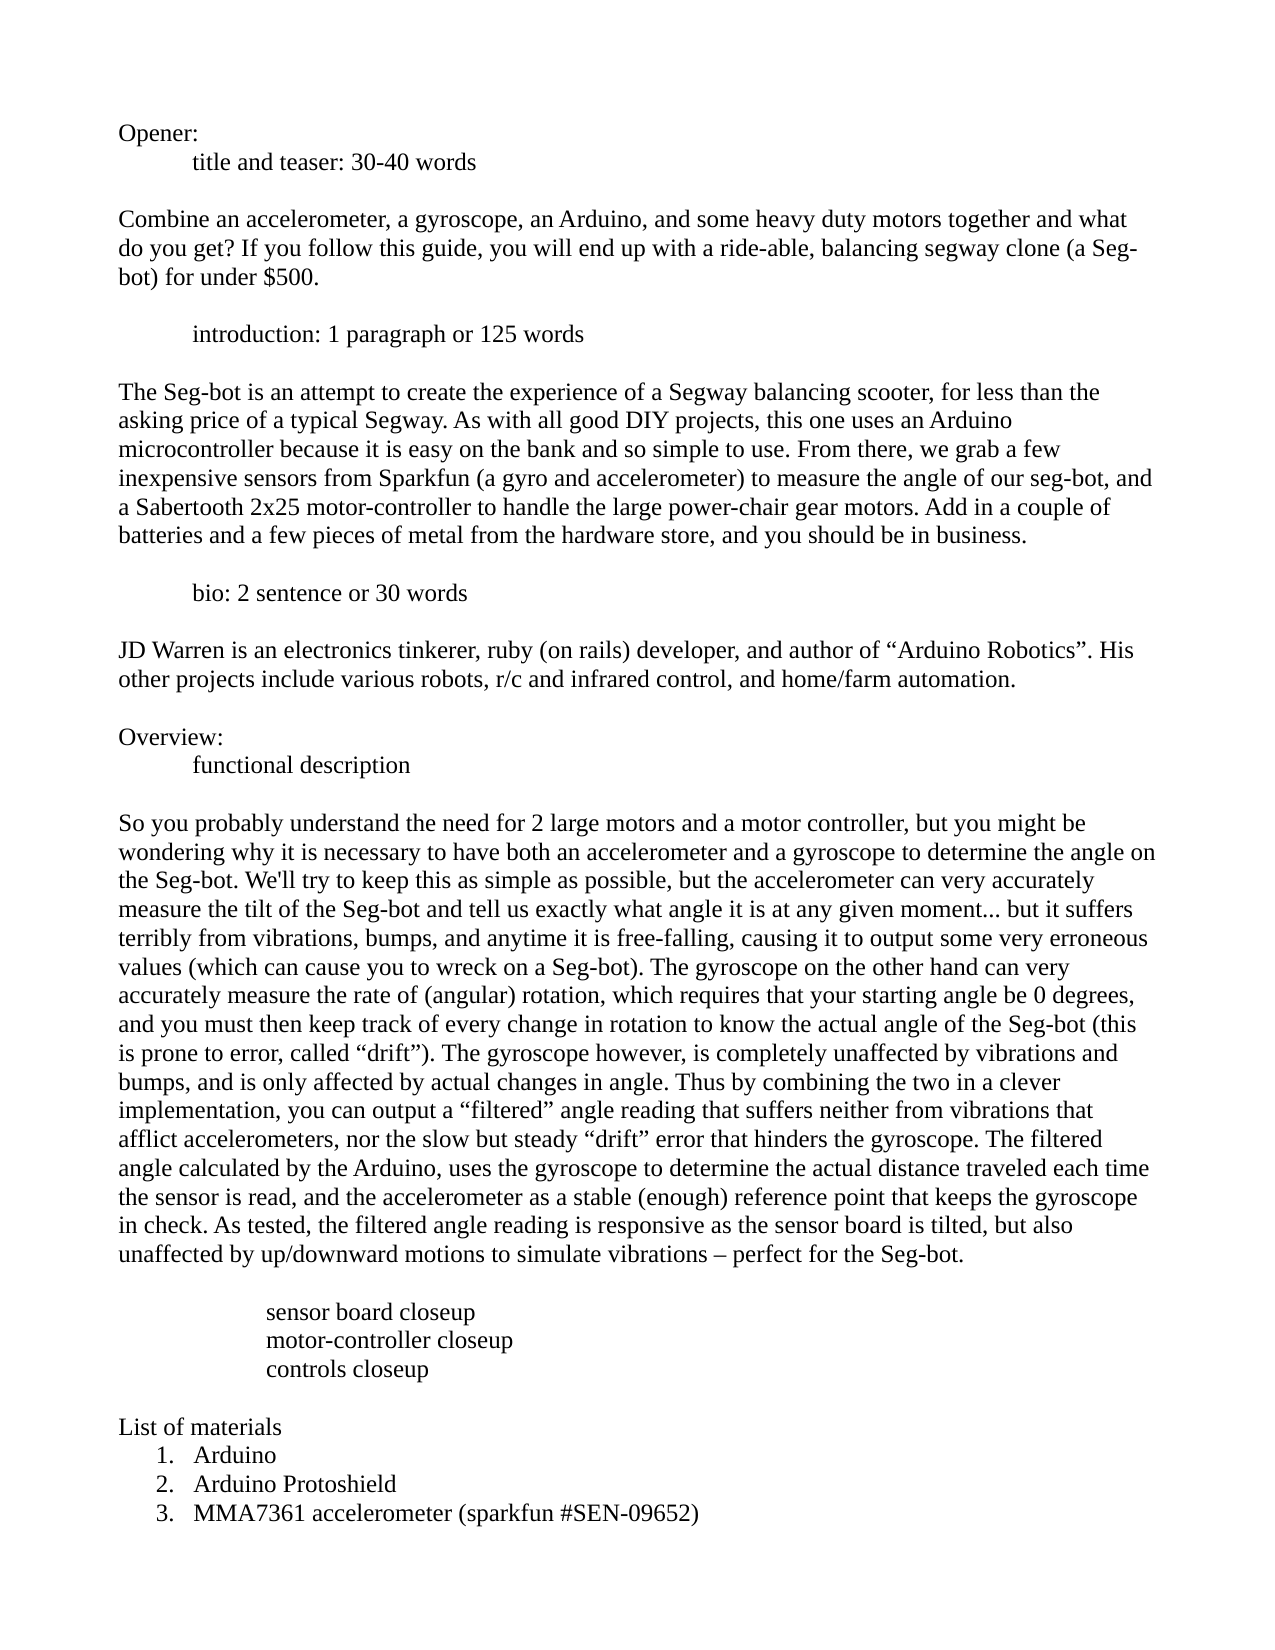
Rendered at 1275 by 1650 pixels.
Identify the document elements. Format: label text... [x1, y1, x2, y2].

text introduction: 1 paragraph or 125 words [118, 319, 1157, 348]
text Combine an accelerometer, a gyroscope, an Arduino, and some heavy duty motors together and what do you get? If you follow this guide, you will end up with a ride-able, balancing segway clone (a Seg-bot) for under $500. [118, 204, 1157, 291]
text Overview: [118, 722, 1157, 751]
text title and teaser: 30-40 words [118, 147, 1157, 176]
text controls closeup [118, 1354, 1157, 1383]
text functional description [118, 751, 1157, 779]
text The Seg-bot is an attempt to create the experience of a Segway balancing scooter, for less than the asking price of a typical Segway. As with all good DIY projects, this one uses an Arduino microcontroller because it is easy on the bank and so simple to use. From there, we grab a few inexpensive sensors from Sparkfun (a gyro and accelerometer) to measure the angle of our seg-bot, and a Sabertooth 2x25 motor-controller to handle the large power-chair gear motors. Add in a couple of batteries and a few pieces of metal from the hardware store, and you should be in business. [118, 377, 1157, 549]
text List of materials [118, 1412, 1157, 1441]
text Opener: [118, 118, 1157, 147]
text motor-controller closeup [118, 1326, 1157, 1354]
text So you probably understand the need for 2 large motors and a motor controller, but you might be wondering why it is necessary to have both an accelerometer and a gyroscope to determine the angle on the Seg-bot. We'll try to keep this as simple as possible, but the accelerometer can very accurately measure the tilt of the Seg-bot and tell us exactly what angle it is at any given moment... but it suffers terribly from vibrations, bumps, and anytime it is free-falling, causing it to output some very erroneous values (which can cause you to wreck on a Seg-bot). The gyroscope on the other hand can very accurately measure the rate of (angular) rotation, which requires that your starting angle be 0 degrees, and you must then keep track of every change in rotation to know the actual angle of the Seg-bot (this is prone to error, called “drift”). The gyroscope however, is completely unaffected by vibrations and bumps, and is only affected by actual changes in angle. Thus by combining the two in a clever implementation, you can output a “filtered” angle reading that suffers neither from vibrations that afflict accelerometers, nor the slow but steady “drift” error that hinders the gyroscope. The filtered angle calculated by the Arduino, uses the gyroscope to determine the actual distance traveled each time the sensor is read, and the accelerometer as a stable (enough) reference point that keeps the gyroscope in check. As tested, the filtered angle reading is responsive as the sensor board is tilted, but also unaffected by up/downward motions to simulate vibrations – perfect for the Seg-bot. [118, 808, 1157, 1268]
text bio: 2 sentence or 30 words [118, 578, 1157, 607]
list Arduino Protoshield [156, 1469, 1157, 1498]
text JD Warren is an electronics tinkerer, ruby (on rails) developer, and author of “Arduino Robotics”. His other projects include various robots, r/c and infrared control, and home/farm automation. [118, 636, 1157, 693]
list MMA7361 accelerometer (sparkfun #SEN-09652) [156, 1498, 1157, 1527]
list Arduino [156, 1441, 1157, 1469]
text sensor board closeup [118, 1297, 1157, 1326]
